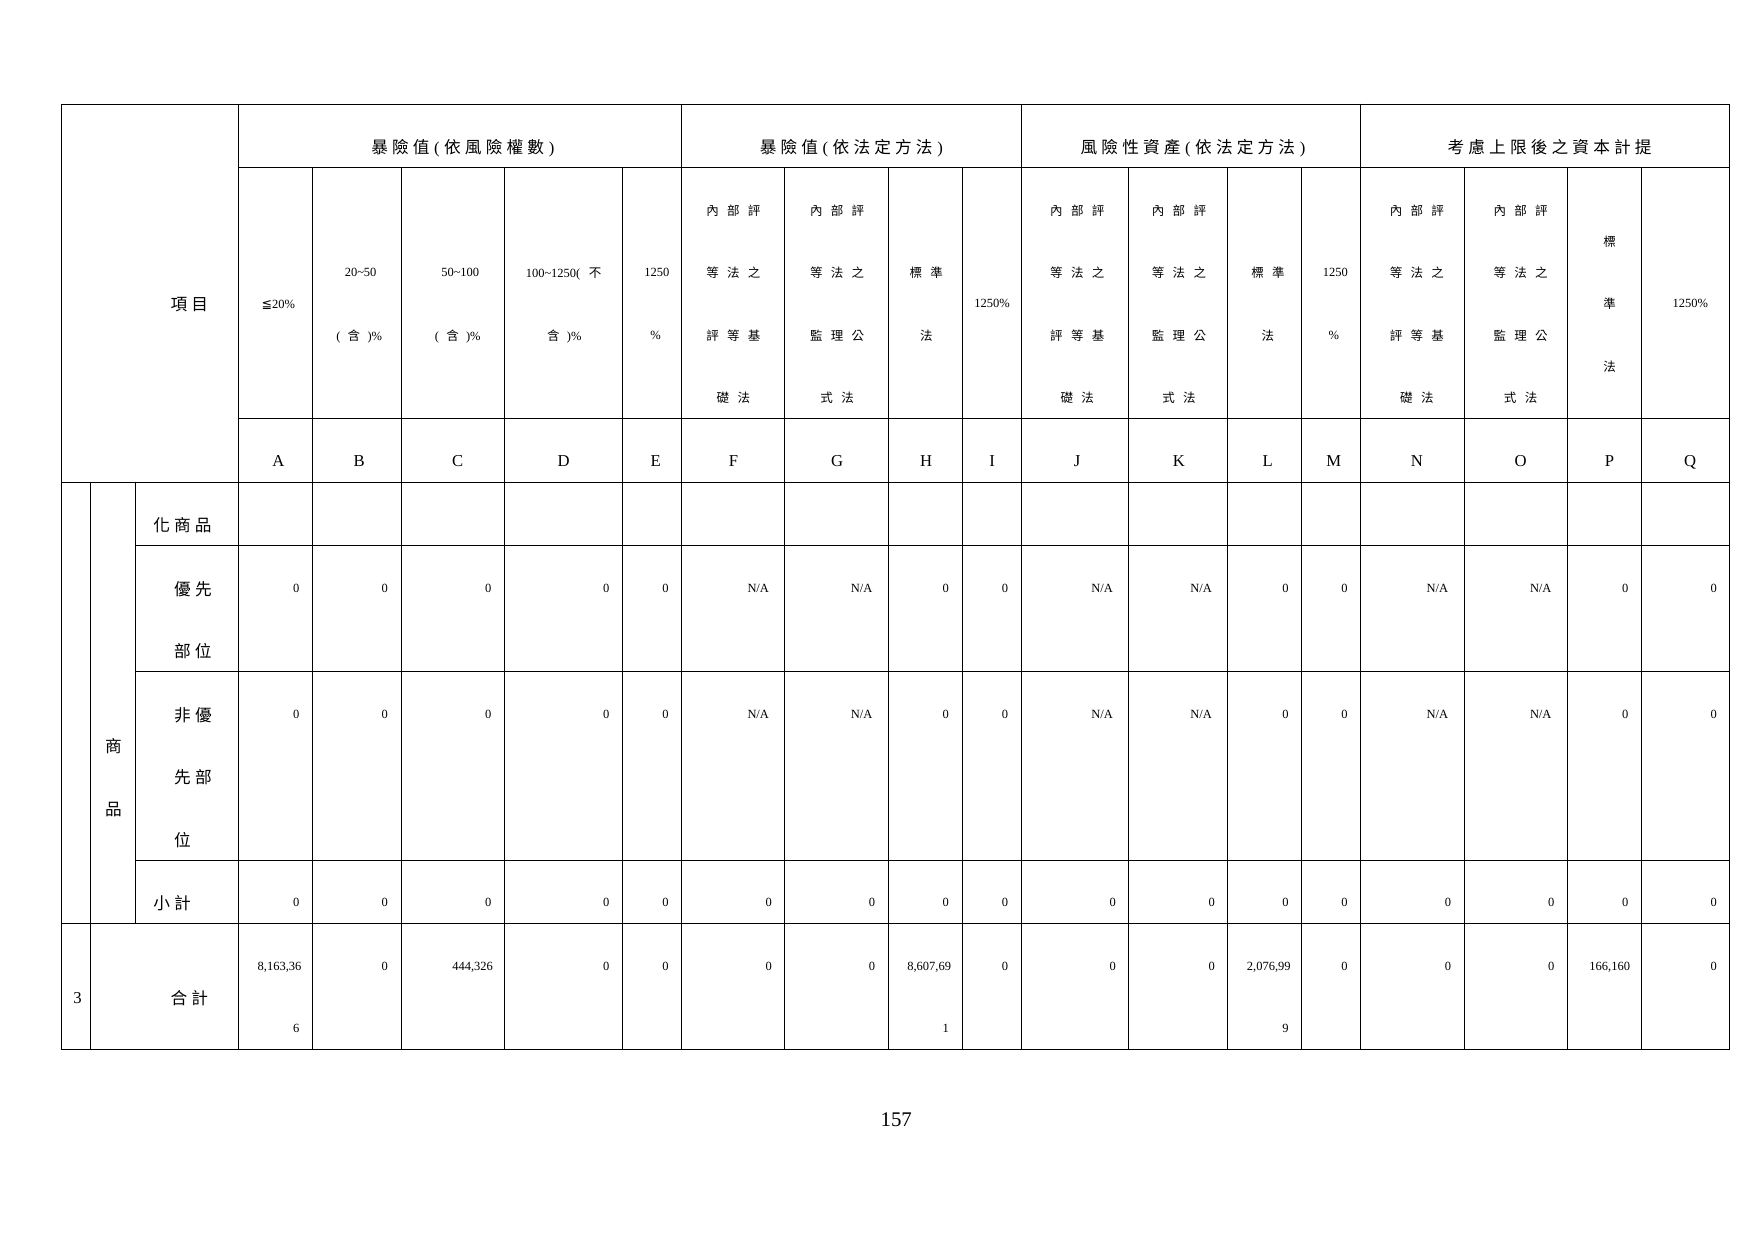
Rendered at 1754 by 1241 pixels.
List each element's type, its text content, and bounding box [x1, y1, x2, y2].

table_cell 0 [1302, 861, 1360, 923]
table_cell 0 [313, 861, 401, 923]
table_cell 0 [682, 924, 784, 1049]
table_cell H [889, 419, 962, 482]
table_cell 0 [505, 546, 622, 671]
table_cell P [1568, 419, 1641, 482]
table_cell G [785, 419, 888, 482]
table_cell 0 [1302, 924, 1360, 1049]
table_cell 0 [239, 861, 312, 923]
table_cell 0 [402, 672, 504, 860]
table_cell 0 [1022, 861, 1128, 923]
table_cell 0 [623, 861, 681, 923]
table_cell N/A [1465, 546, 1567, 671]
table_cell 0 [1361, 861, 1464, 923]
table_cell [1129, 483, 1227, 545]
table_cell 0 [1642, 546, 1729, 671]
table_cell 0 [785, 924, 888, 1049]
table_cell 3 [62, 924, 90, 1049]
table_cell [889, 483, 962, 545]
table_cell 0 [1361, 924, 1464, 1049]
table_cell 0 [1302, 546, 1360, 671]
table_cell 0 [505, 924, 622, 1049]
table_cell 20~50(含)% [313, 168, 401, 418]
table_cell 化商品 [136, 483, 238, 545]
table_cell 0 [963, 924, 1021, 1049]
table_cell 0 [1568, 861, 1641, 923]
table_cell J [1022, 419, 1128, 482]
table_cell 0 [889, 861, 962, 923]
table_cell N/A [1022, 672, 1128, 860]
table_cell 0 [1465, 861, 1567, 923]
table_cell 0 [313, 546, 401, 671]
table_cell N/A [1465, 672, 1567, 860]
table_cell ≦20% [239, 168, 312, 418]
table_cell N/A [1361, 546, 1464, 671]
table_cell [1228, 483, 1301, 545]
table_cell N/A [785, 546, 888, 671]
table_cell 0 [505, 672, 622, 860]
table_header 暴險值(依風險權數) [239, 105, 681, 167]
table_cell N/A [1361, 672, 1464, 860]
table_cell 標準法 [1228, 168, 1301, 418]
table_cell 1250% [1302, 168, 1360, 418]
table_cell [1642, 483, 1729, 545]
table_cell N/A [682, 672, 784, 860]
table_cell 444,326 [402, 924, 504, 1049]
table_cell M [1302, 419, 1360, 482]
table_cell 0 [1302, 672, 1360, 860]
table_cell 0 [1568, 672, 1641, 860]
table_cell 0 [623, 672, 681, 860]
table_cell 內部評等法之監理公式法 [1129, 168, 1227, 418]
table_cell [623, 483, 681, 545]
table_cell 商品 [91, 483, 135, 923]
table_cell N/A [1022, 546, 1128, 671]
table_cell 內部評等法之評等基礎法 [1361, 168, 1464, 418]
table_cell 0 [1129, 861, 1227, 923]
table_cell [313, 483, 401, 545]
table_cell O [1465, 419, 1567, 482]
table_cell 0 [1642, 924, 1729, 1049]
table_cell 0 [1642, 672, 1729, 860]
table_cell 標準法 [1568, 168, 1641, 418]
table_cell K [1129, 419, 1227, 482]
table_header 風險性資產(依法定方法) [1022, 105, 1360, 167]
table_cell [1465, 483, 1567, 545]
table_header 考慮上限後之資本計提 [1361, 105, 1729, 167]
table_cell [402, 483, 504, 545]
table_cell 內部評等法之評等基礎法 [682, 168, 784, 418]
table_cell 1250% [623, 168, 681, 418]
table_cell [963, 483, 1021, 545]
table_cell 1250% [963, 168, 1021, 418]
table_cell 合計 [91, 924, 238, 1049]
table_cell N/A [1129, 546, 1227, 671]
table_cell 0 [239, 672, 312, 860]
table_cell 0 [623, 546, 681, 671]
table_cell [1022, 483, 1128, 545]
table_cell 0 [1465, 924, 1567, 1049]
table_cell L [1228, 419, 1301, 482]
table_cell 0 [1568, 546, 1641, 671]
table_cell 0 [402, 546, 504, 671]
table_cell 0 [1228, 861, 1301, 923]
table_cell [239, 483, 312, 545]
table_cell [62, 483, 90, 923]
table_cell 0 [1022, 924, 1128, 1049]
table_cell 0 [1129, 924, 1227, 1049]
table_cell 0 [1228, 672, 1301, 860]
table_cell 8,607,691 [889, 924, 962, 1049]
table_cell 0 [889, 546, 962, 671]
table_cell 小計 [136, 861, 238, 923]
table_cell [682, 483, 784, 545]
table_cell C [402, 419, 504, 482]
table_cell 標準法 [889, 168, 962, 418]
table_cell 0 [1642, 861, 1729, 923]
table_cell 0 [785, 861, 888, 923]
table_cell 0 [402, 861, 504, 923]
table_cell 100~1250(不含)% [505, 168, 622, 418]
table_cell 0 [963, 672, 1021, 860]
table_cell 內部評等法之監理公式法 [785, 168, 888, 418]
table_cell [1361, 483, 1464, 545]
table_cell 166,160 [1568, 924, 1641, 1049]
table_cell F [682, 419, 784, 482]
table_cell 優先部位 [136, 546, 238, 671]
table_cell 非優先部位 [136, 672, 238, 860]
table_cell 0 [963, 546, 1021, 671]
table_cell [505, 483, 622, 545]
table_cell 0 [682, 861, 784, 923]
table_cell 0 [1228, 546, 1301, 671]
table_cell N/A [785, 672, 888, 860]
table_header 項目 [62, 105, 238, 482]
table_cell N/A [682, 546, 784, 671]
table_cell 8,163,366 [239, 924, 312, 1049]
table_cell 內部評等法之評等基礎法 [1022, 168, 1128, 418]
table_cell N/A [1129, 672, 1227, 860]
table_cell [1302, 483, 1360, 545]
table_cell 2,076,999 [1228, 924, 1301, 1049]
table_cell 0 [889, 672, 962, 860]
table_cell 0 [239, 546, 312, 671]
table_cell A [239, 419, 312, 482]
table_cell 0 [313, 672, 401, 860]
table_cell I [963, 419, 1021, 482]
table_cell 內部評等法之監理公式法 [1465, 168, 1567, 418]
table_cell 1250% [1642, 168, 1729, 418]
table_cell [785, 483, 888, 545]
table_cell B [313, 419, 401, 482]
table_cell 0 [963, 861, 1021, 923]
table_cell 0 [505, 861, 622, 923]
table_cell N [1361, 419, 1464, 482]
table_cell 50~100(含)% [402, 168, 504, 418]
table_cell [1568, 483, 1641, 545]
table_cell E [623, 419, 681, 482]
table_cell 0 [623, 924, 681, 1049]
table_cell 0 [313, 924, 401, 1049]
table_header 暴險值(依法定方法) [682, 105, 1021, 167]
table_cell D [505, 419, 622, 482]
table_cell Q [1642, 419, 1729, 482]
